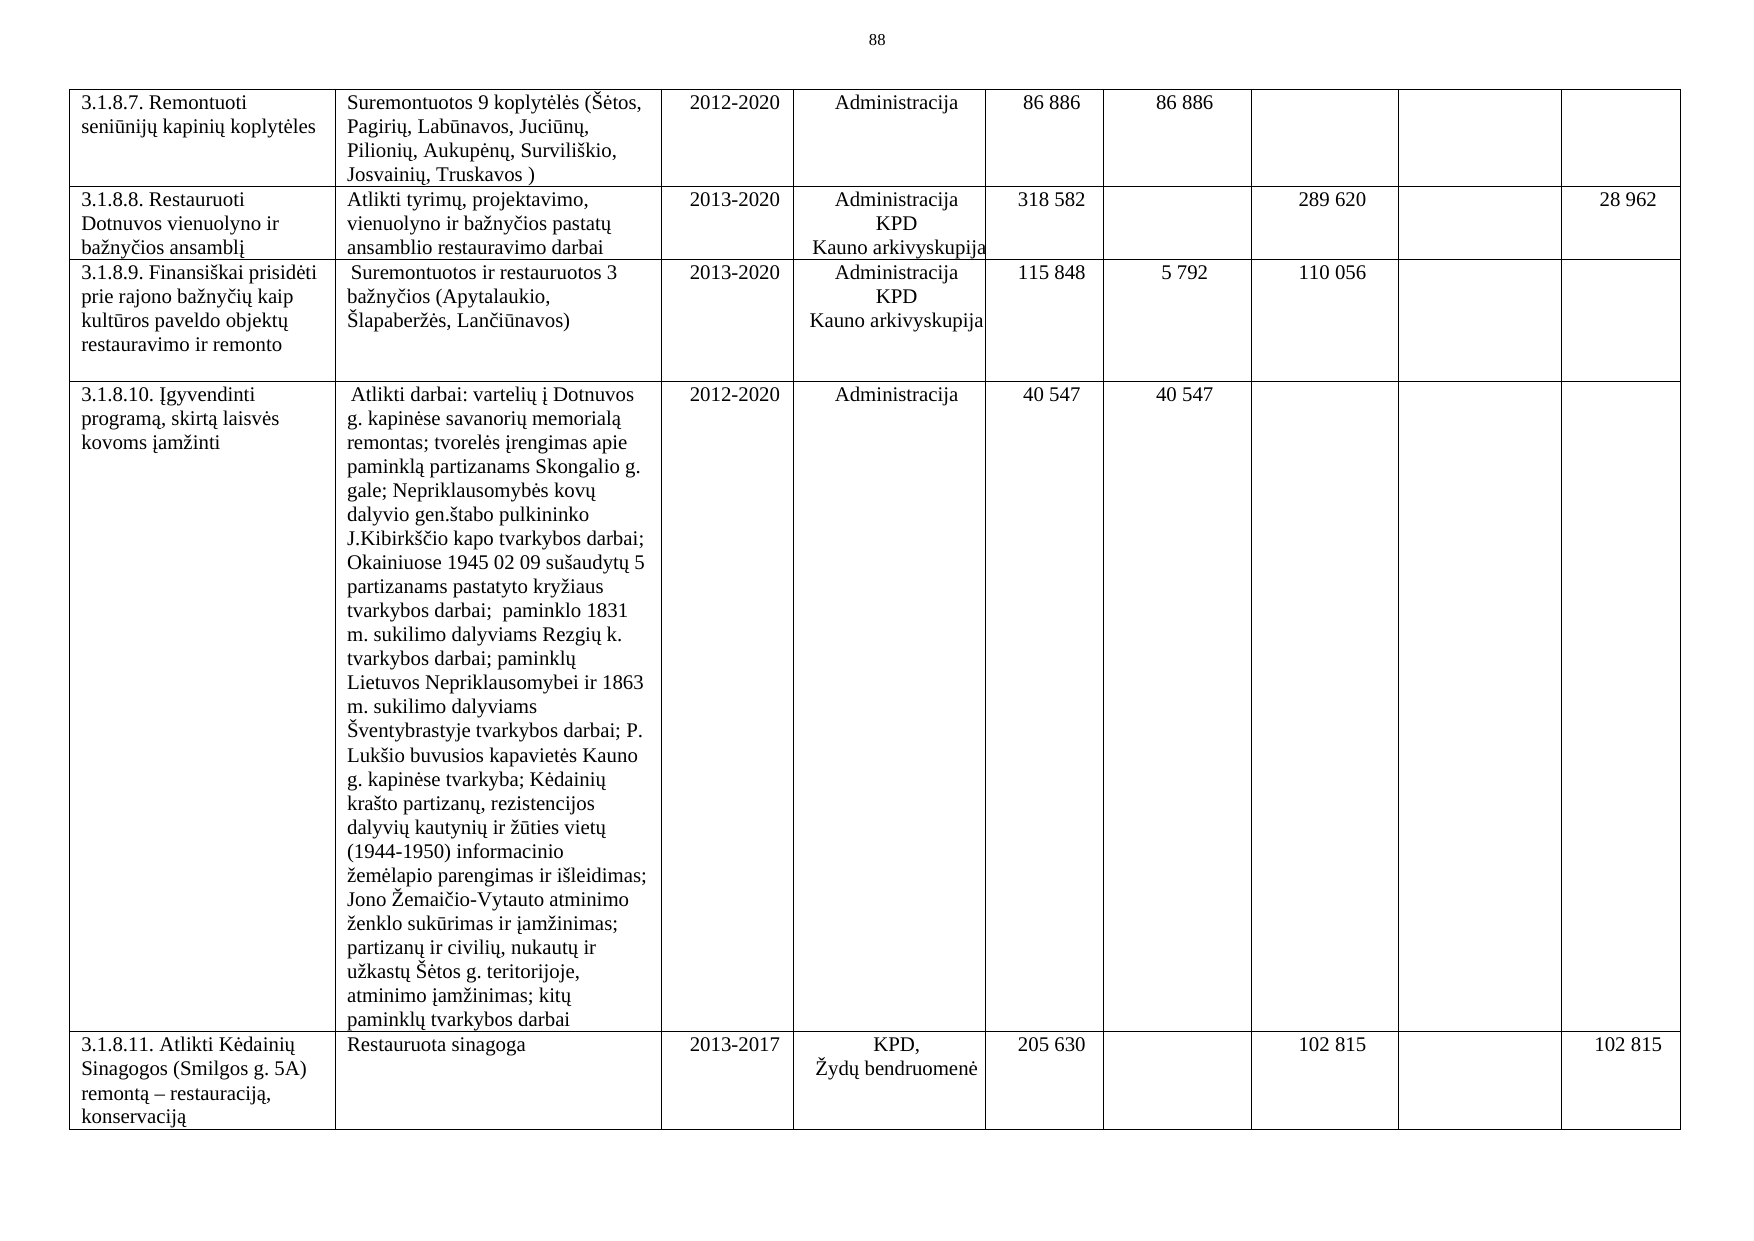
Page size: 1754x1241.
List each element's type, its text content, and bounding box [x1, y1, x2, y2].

table_cell 2013-2020 [662, 260, 793, 381]
table_cell 318 582 [986, 187, 1103, 259]
table_cell 3.1.8.8. Restauruoti Dotnuvos vienuolyno ir bažnyčios ansamblį [70, 187, 335, 259]
table_cell 102 815 [1252, 1032, 1398, 1128]
table_cell 40 547 [986, 382, 1103, 1031]
table_cell 115 848 [986, 260, 1103, 381]
table_cell Administracija KPD Kauno arkivyskupija [794, 260, 985, 381]
table_cell 2013-2017 [662, 1032, 793, 1128]
table_cell Administracija [794, 382, 985, 1031]
table_cell [1399, 382, 1561, 1031]
table_cell 86 886 [1104, 90, 1251, 186]
table_cell [1562, 382, 1680, 1031]
table_cell 3.1.8.9. Finansiškai prisidėti prie rajono bažnyčių kaip kultūros paveldo objektų restauravimo ir remonto [70, 260, 335, 381]
table_cell 28 962 [1562, 187, 1680, 259]
table_cell 289 620 [1252, 187, 1398, 259]
table_cell Suremontuotos 9 koplytėlės (Šėtos, Pagirių, Labūnavos, Juciūnų, Pilionių, Aukupėnų, Surviliškio, Josvainių, Truskavos ) [336, 90, 661, 186]
table_cell 3.1.8.7. Remontuoti seniūnijų kapinių koplytėles [70, 90, 335, 186]
table_cell Administracija KPD Kauno arkivyskupija [794, 187, 985, 259]
table_cell KPD, Žydų bendruomenė [794, 1032, 985, 1128]
table_cell [1562, 260, 1680, 381]
table_cell [1104, 1032, 1251, 1128]
table_cell 3.1.8.11. Atlikti Kėdainių Sinagogos (Smilgos g. 5A) remontą – restauraciją, konservaciją [70, 1032, 335, 1128]
table_cell [1399, 187, 1561, 259]
table_cell 205 630 [986, 1032, 1103, 1128]
table_cell 40 547 [1104, 382, 1251, 1031]
table_cell Administracija [794, 90, 985, 186]
table_cell 2012-2020 [662, 90, 793, 186]
table_cell 110 056 [1252, 260, 1398, 381]
table_cell Suremontuotos ir restauruotos 3 bažnyčios (Apytalaukio, Šlapaberžės, Lančiūnavos) [336, 260, 661, 381]
table_cell [1399, 90, 1561, 186]
table_cell [1399, 1032, 1561, 1128]
table_cell 2012-2020 [662, 382, 793, 1031]
table_cell [1399, 260, 1561, 381]
table_cell [1252, 382, 1398, 1031]
table_cell [1562, 90, 1680, 186]
table_cell 3.1.8.10. Įgyvendinti programą, skirtą laisvės kovoms įamžinti [70, 382, 335, 1031]
table_cell 2013-2020 [662, 187, 793, 259]
table_cell 5 792 [1104, 260, 1251, 381]
table_cell Restauruota sinagoga [336, 1032, 661, 1128]
table_cell [1252, 90, 1398, 186]
table_cell Atlikti darbai: vartelių į Dotnuvos g. kapinėse savanorių memorialą remontas; tvorelės įrengimas apie paminklą partizanams Skongalio g. gale; Nepriklausomybės kovų dalyvio gen.štabo pulkininko J.Kibirkščio kapo tvarkybos darbai; Okainiuose 1945 02 09 sušaudytų 5 partizanams pastatyto kryžiaus tvarkybos darbai; paminklo 1831 m. sukilimo dalyviams Rezgių k. tvarkybos darbai; paminklų Lietuvos Nepriklausomybei ir 1863 m. sukilimo dalyviams Šventybrastyje tvarkybos darbai; P. Lukšio buvusios kapavietės Kauno g. kapinėse tvarkyba; Kėdainių krašto partizanų, rezistencijos dalyvių kautynių ir žūties vietų (1944-1950) informacinio žemėlapio parengimas ir išleidimas; Jono Žemaičio-Vytauto atminimo ženklo sukūrimas ir įamžinimas; partizanų ir civilių, nukautų ir užkastų Šėtos g. teritorijoje, atminimo įamžinimas; kitų paminklų tvarkybos darbai [336, 382, 661, 1031]
table_cell [1104, 187, 1251, 259]
table_cell 102 815 [1562, 1032, 1680, 1128]
table_cell 86 886 [986, 90, 1103, 186]
table_cell Atlikti tyrimų, projektavimo, vienuolyno ir bažnyčios pastatų ansamblio restauravimo darbai [336, 187, 661, 259]
